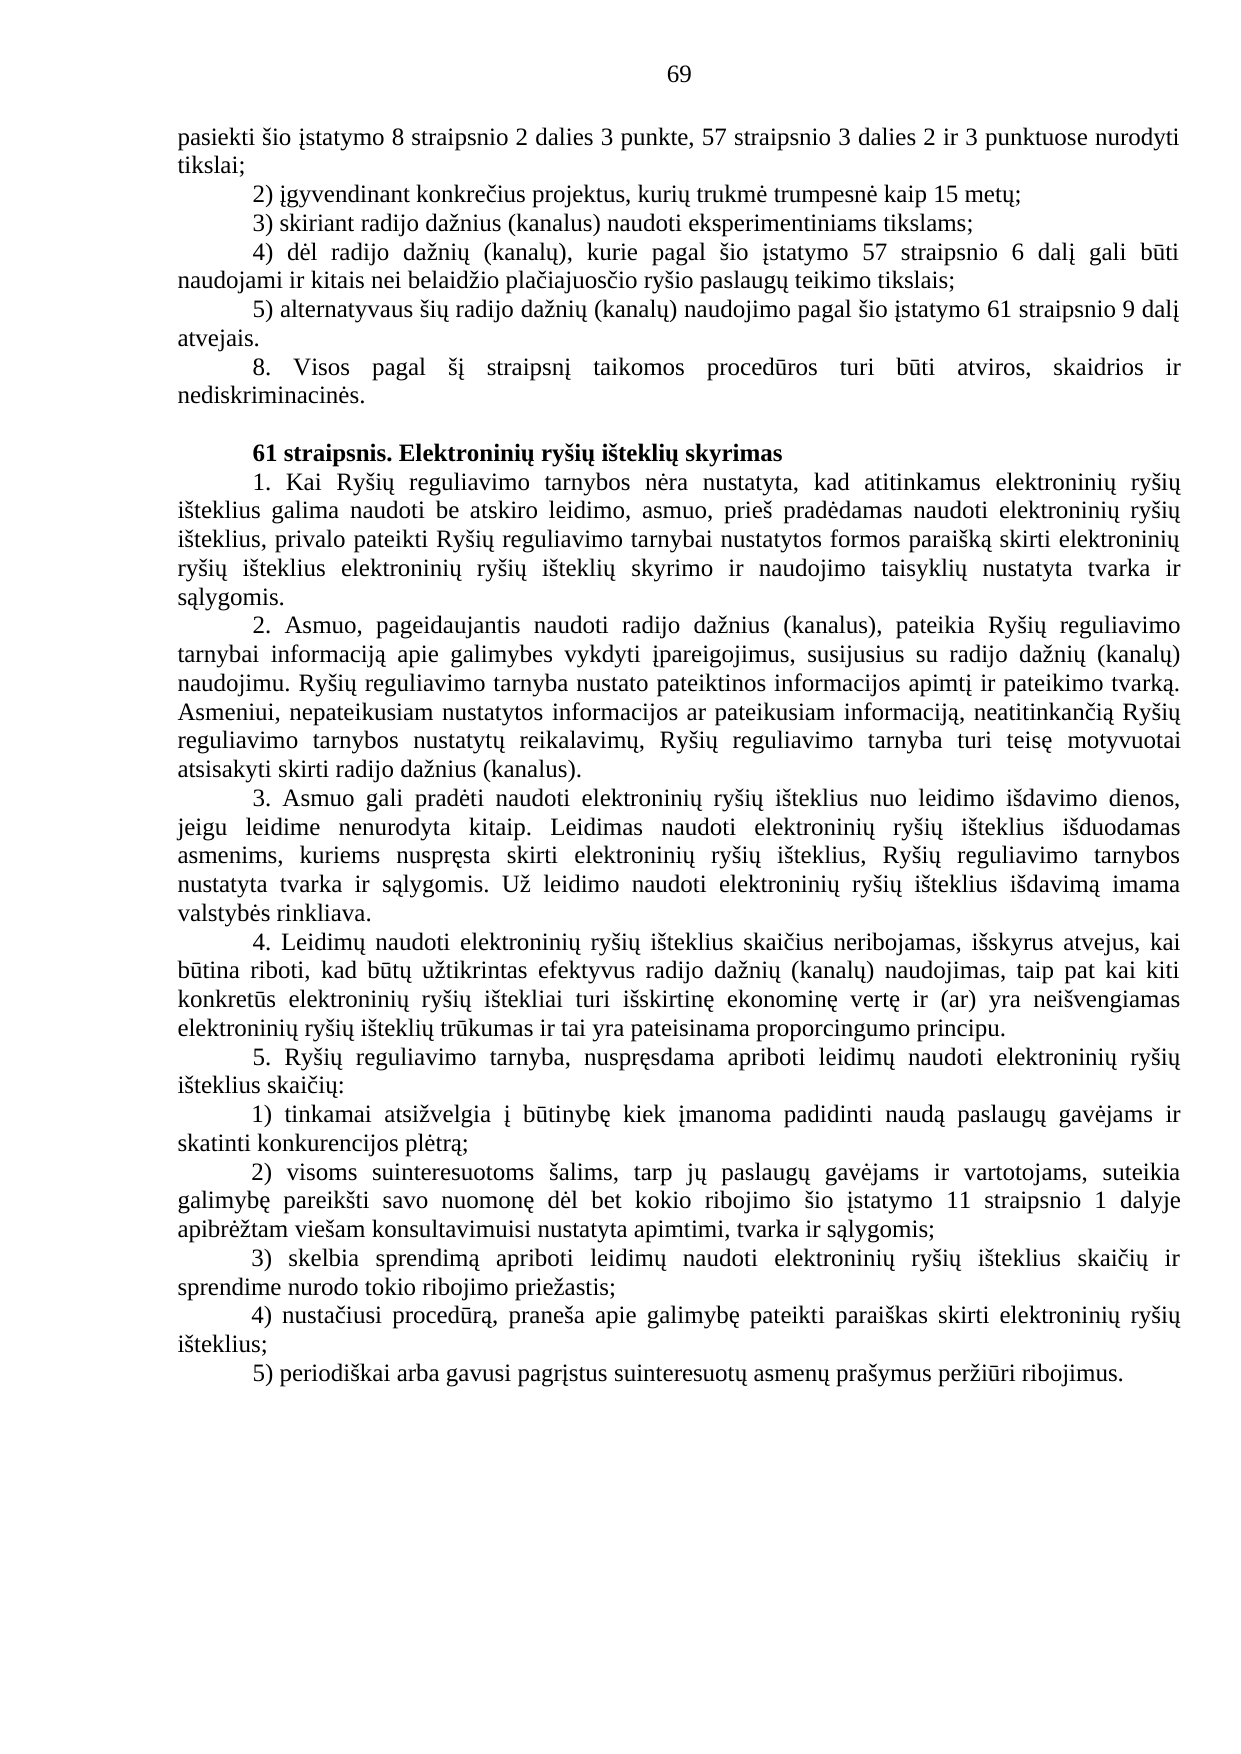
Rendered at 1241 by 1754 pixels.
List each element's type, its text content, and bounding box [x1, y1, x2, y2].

text 5) alternatyvaus šių radijo dažnių (kanalų) naudojimo pagal šio įstatymo 61 straipsnio 9 dalį atvejais. [177, 294, 1181, 352]
text 4. Leidimų naudoti elektroninių ryšių išteklius skaičius neribojamas, išskyrus atvejus, kai būtina riboti, kad būtų užtikrintas efektyvus radijo dažnių (kanalų) naudojimas, taip pat kai kiti konkretūs elektroninių ryšių ištekliai turi išskirtinę ekonominę vertę ir (ar) yra neišvengiamas elektroninių ryšių išteklių trūkumas ir tai yra pateisinama proporcingumo principu. [177, 927, 1181, 1042]
text 5. Ryšių reguliavimo tarnyba, nuspręsdama apriboti leidimų naudoti elektroninių ryšių išteklius skaičių: [177, 1042, 1181, 1099]
text 61 straipsnis. Elektroninių ryšių išteklių skyrimas [177, 438, 1181, 467]
text 2) visoms suinteresuotoms šalims, tarp jų paslaugų gavėjams ir vartotojams, suteikia galimybę pareikšti savo nuomonę dėl bet kokio ribojimo šio įstatymo 11 straipsnio 1 dalyje apibrėžtam viešam konsultavimuisi nustatyta apimtimi, tvarka ir sąlygomis; [177, 1157, 1181, 1243]
text 1. Kai Ryšių reguliavimo tarnybos nėra nustatyta, kad atitinkamus elektroninių ryšių išteklius galima naudoti be atskiro leidimo, asmuo, prieš pradėdamas naudoti elektroninių ryšių išteklius, privalo pateikti Ryšių reguliavimo tarnybai nustatytos formos paraišką skirti elektroninių ryšių išteklius elektroninių ryšių išteklių skyrimo ir naudojimo taisyklių nustatyta tvarka ir sąlygomis. [177, 467, 1181, 611]
text 8. Visos pagal šį straipsnį taikomos procedūros turi būti atviros, skaidrios ir nediskriminacinės. [177, 352, 1181, 409]
text 3) skelbia sprendimą apriboti leidimų naudoti elektroninių ryšių išteklius skaičių ir sprendime nurodo tokio ribojimo priežastis; [177, 1243, 1181, 1301]
text 3) skiriant radijo dažnius (kanalus) naudoti eksperimentiniams tikslams; [177, 208, 1181, 237]
text 4) dėl radijo dažnių (kanalų), kurie pagal šio įstatymo 57 straipsnio 6 dalį gali būti naudojami ir kitais nei belaidžio plačiajuosčio ryšio paslaugų teikimo tikslais; [177, 237, 1181, 294]
text 2) įgyvendinant konkrečius projektus, kurių trukmė trumpesnė kaip 15 metų; [177, 179, 1181, 208]
text 3. Asmuo gali pradėti naudoti elektroninių ryšių išteklius nuo leidimo išdavimo dienos, jeigu leidime nenurodyta kitaip. Leidimas naudoti elektroninių ryšių išteklius išduodamas asmenims, kuriems nuspręsta skirti elektroninių ryšių išteklius, Ryšių reguliavimo tarnybos nustatyta tvarka ir sąlygomis. Už leidimo naudoti elektroninių ryšių išteklius išdavimą imama valstybės rinkliava. [177, 783, 1181, 927]
text 4) nustačiusi procedūrą, praneša apie galimybę pateikti paraiškas skirti elektroninių ryšių išteklius; [177, 1301, 1181, 1358]
text 2. Asmuo, pageidaujantis naudoti radijo dažnius (kanalus), pateikia Ryšių reguliavimo tarnybai informaciją apie galimybes vykdyti įpareigojimus, susijusius su radijo dažnių (kanalų) naudojimu. Ryšių reguliavimo tarnyba nustato pateiktinos informacijos apimtį ir pateikimo tvarką. Asmeniui, nepateikusiam nustatytos informacijos ar pateikusiam informaciją, neatitinkančią Ryšių reguliavimo tarnybos nustatytų reikalavimų, Ryšių reguliavimo tarnyba turi teisę motyvuotai atsisakyti skirti radijo dažnius (kanalus). [177, 611, 1181, 783]
text 5) periodiškai arba gavusi pagrįstus suinteresuotų asmenų prašymus peržiūri ribojimus. [168, 1358, 1181, 1387]
text pasiekti šio įstatymo 8 straipsnio 2 dalies 3 punkte, 57 straipsnio 3 dalies 2 ir 3 punktuose nurodyti tikslai; [177, 122, 1181, 179]
text 1) tinkamai atsižvelgia į būtinybę kiek įmanoma padidinti naudą paslaugų gavėjams ir skatinti konkurencijos plėtrą; [177, 1099, 1181, 1157]
